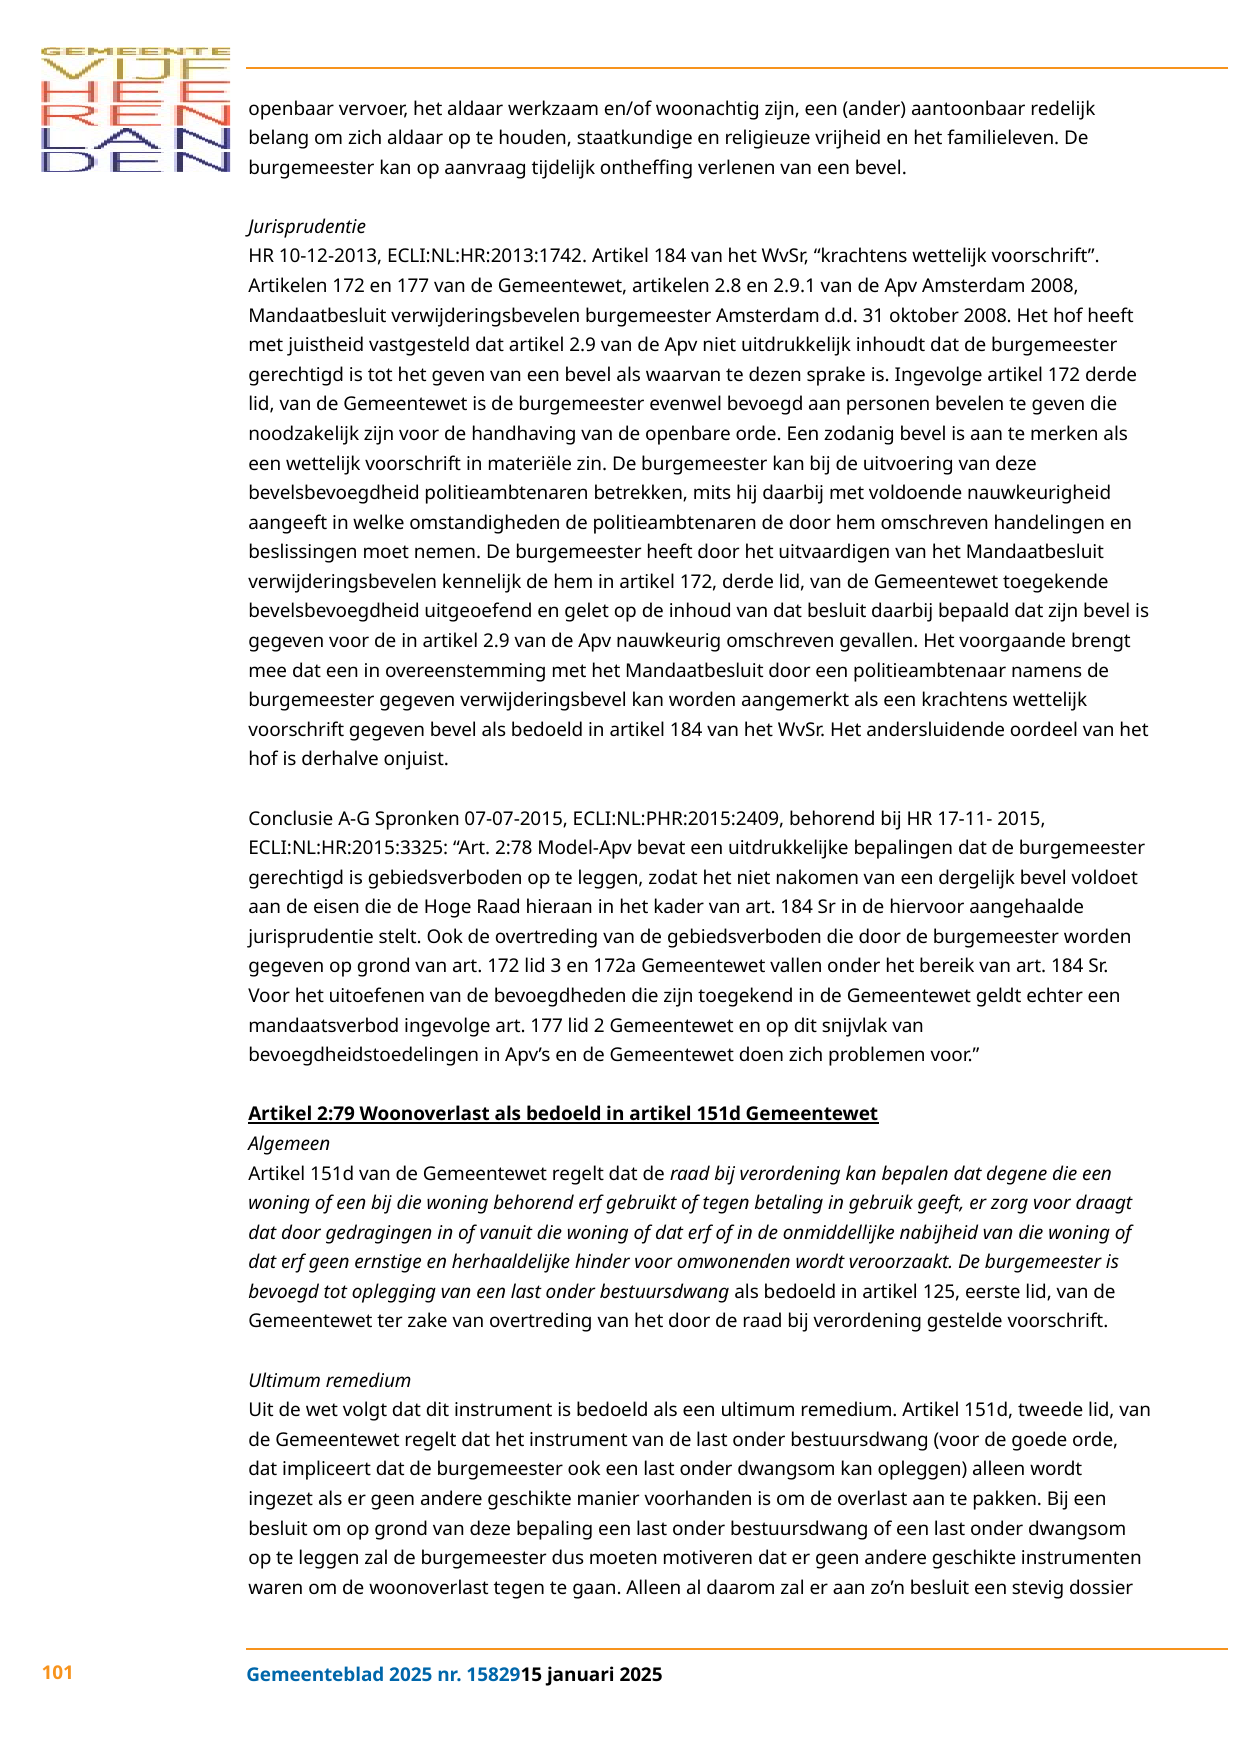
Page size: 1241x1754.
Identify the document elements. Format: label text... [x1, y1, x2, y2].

text Artikel 151d van de Gemeentewet regelt dat de raad bij verordening kan bepalen dat degene die een woning of een bij die woning behorend erf gebruikt of tegen betaling in gebruik geeft, er zorg voor draagt dat door gedragingen in of vanuit die woning of dat erf of in de onmiddellijke nabijheid van die woning of dat erf geen ernstige en herhaaldelijke hinder voor omwonenden wordt veroorzaakt. De burgemeester is bevoegd tot oplegging van een last onder bestuursdwang als bedoeld in artikel 125, eerste lid, van de Gemeentewet ter zake van overtreding van het door de raad bij verordening gestelde voorschrift. [248, 1160, 1152, 1333]
text Ultimum remedium [248, 1367, 1152, 1393]
text Artikel 2:79 Woonoverlast als bedoeld in artikel 151d Gemeentewet [248, 1101, 1152, 1126]
text Uit de wet volgt dat dit instrument is bedoeld als een ultimum remedium. Artikel 151d, tweede lid, van de Gemeentewet regelt dat het instrument van de last onder bestuursdwang (voor de goede orde, dat impliceert dat de burgemeester ook een last onder dwangsom kan opleggen) alleen wordt ingezet als er geen andere geschikte manier voorhanden is om de overlast aan te pakken. Bij een besluit om op grond van deze bepaling een last onder bestuursdwang of een last onder dwangsom op te leggen zal de burgemeester dus moeten motiveren dat er geen andere geschikte instrumenten waren om de woonoverlast tegen te gaan. Alleen al daarom zal er aan zo’n besluit een stevig dossier [248, 1396, 1152, 1600]
text openbaar vervoer, het aldaar werkzaam en/of woonachtig zijn, een (ander) aantoonbaar redelijk belang om zich aldaar op te houden, staatkundige en religieuze vrijheid en het familieleven. De burgemeester kan op aanvraag tijdelijk ontheffing verlenen van een bevel. [248, 95, 1152, 180]
text Algemeen [248, 1130, 1152, 1156]
text Jurisprudentie [248, 213, 1152, 239]
picture [41, 47, 231, 172]
text HR 10-12-2013, ECLI:NL:HR:2013:1742. Artikel 184 van het WvSr, “krachtens wettelijk voorschrift”. Artikelen 172 en 177 van de Gemeentewet, artikelen 2.8 en 2.9.1 van de Apv Amsterdam 2008, Mandaatbesluit verwijderingsbevelen burgemeester Amsterdam d.d. 31 oktober 2008. Het hof heeft met juistheid vastgesteld dat artikel 2.9 van de Apv niet uitdrukkelijk inhoudt dat de burgemeester gerechtigd is tot het geven van een bevel als waarvan te dezen sprake is. Ingevolge artikel 172 derde lid, van de Gemeentewet is de burgemeester evenwel bevoegd aan personen bevelen te geven die noodzakelijk zijn voor de handhaving van de openbare orde. Een zodanig bevel is aan te merken als een wettelijk voorschrift in materiële zin. De burgemeester kan bij de uitvoering van deze bevelsbevoegdheid politieambtenaren betrekken, mits hij daarbij met voldoende nauwkeurigheid aangeeft in welke omstandigheden de politieambtenaren de door hem omschreven handelingen en beslissingen moet nemen. De burgemeester heeft door het uitvaardigen van het Mandaatbesluit verwijderingsbevelen kennelijk de hem in artikel 172, derde lid, van de Gemeentewet toegekende bevelsbevoegdheid uitgeoefend en gelet op de inhoud van dat besluit daarbij bepaald dat zijn bevel is gegeven voor de in artikel 2.9 van de Apv nauwkeurig omschreven gevallen. Het voorgaande brengt mee dat een in overeenstemming met het Mandaatbesluit door een politieambtenaar namens de burgemeester gegeven verwijderingsbevel kan worden aangemerkt als een krachtens wettelijk voorschrift gegeven bevel als bedoeld in artikel 184 van het WvSr. Het andersluidende oordeel van het hof is derhalve onjuist. [248, 243, 1152, 771]
text Conclusie A-G Spronken 07-07-2015, ECLI:NL:PHR:2015:2409, behorend bij HR 17-11- 2015, ECLI:NL:HR:2015:3325: “Art. 2:78 Model-Apv bevat een uitdrukkelijke bepalingen dat de burgemeester gerechtigd is gebiedsverboden op te leggen, zodat het niet nakomen van een dergelijk bevel voldoet aan de eisen die de Hoge Raad hieraan in het kader van art. 184 Sr in de hiervoor aangehaalde jurisprudentie stelt. Ook de overtreding van de gebiedsverboden die door de burgemeester worden gegeven op grond van art. 172 lid 3 en 172a Gemeentewet vallen onder het bereik van art. 184 Sr. Voor het uitoefenen van de bevoegdheden die zijn toegekend in de Gemeentewet geldt echter een mandaatsverbod ingevolge art. 177 lid 2 Gemeentewet en op dit snijvlak van bevoegdheidstoedelingen in Apv’s en de Gemeentewet doen zich problemen voor.” [248, 805, 1152, 1067]
